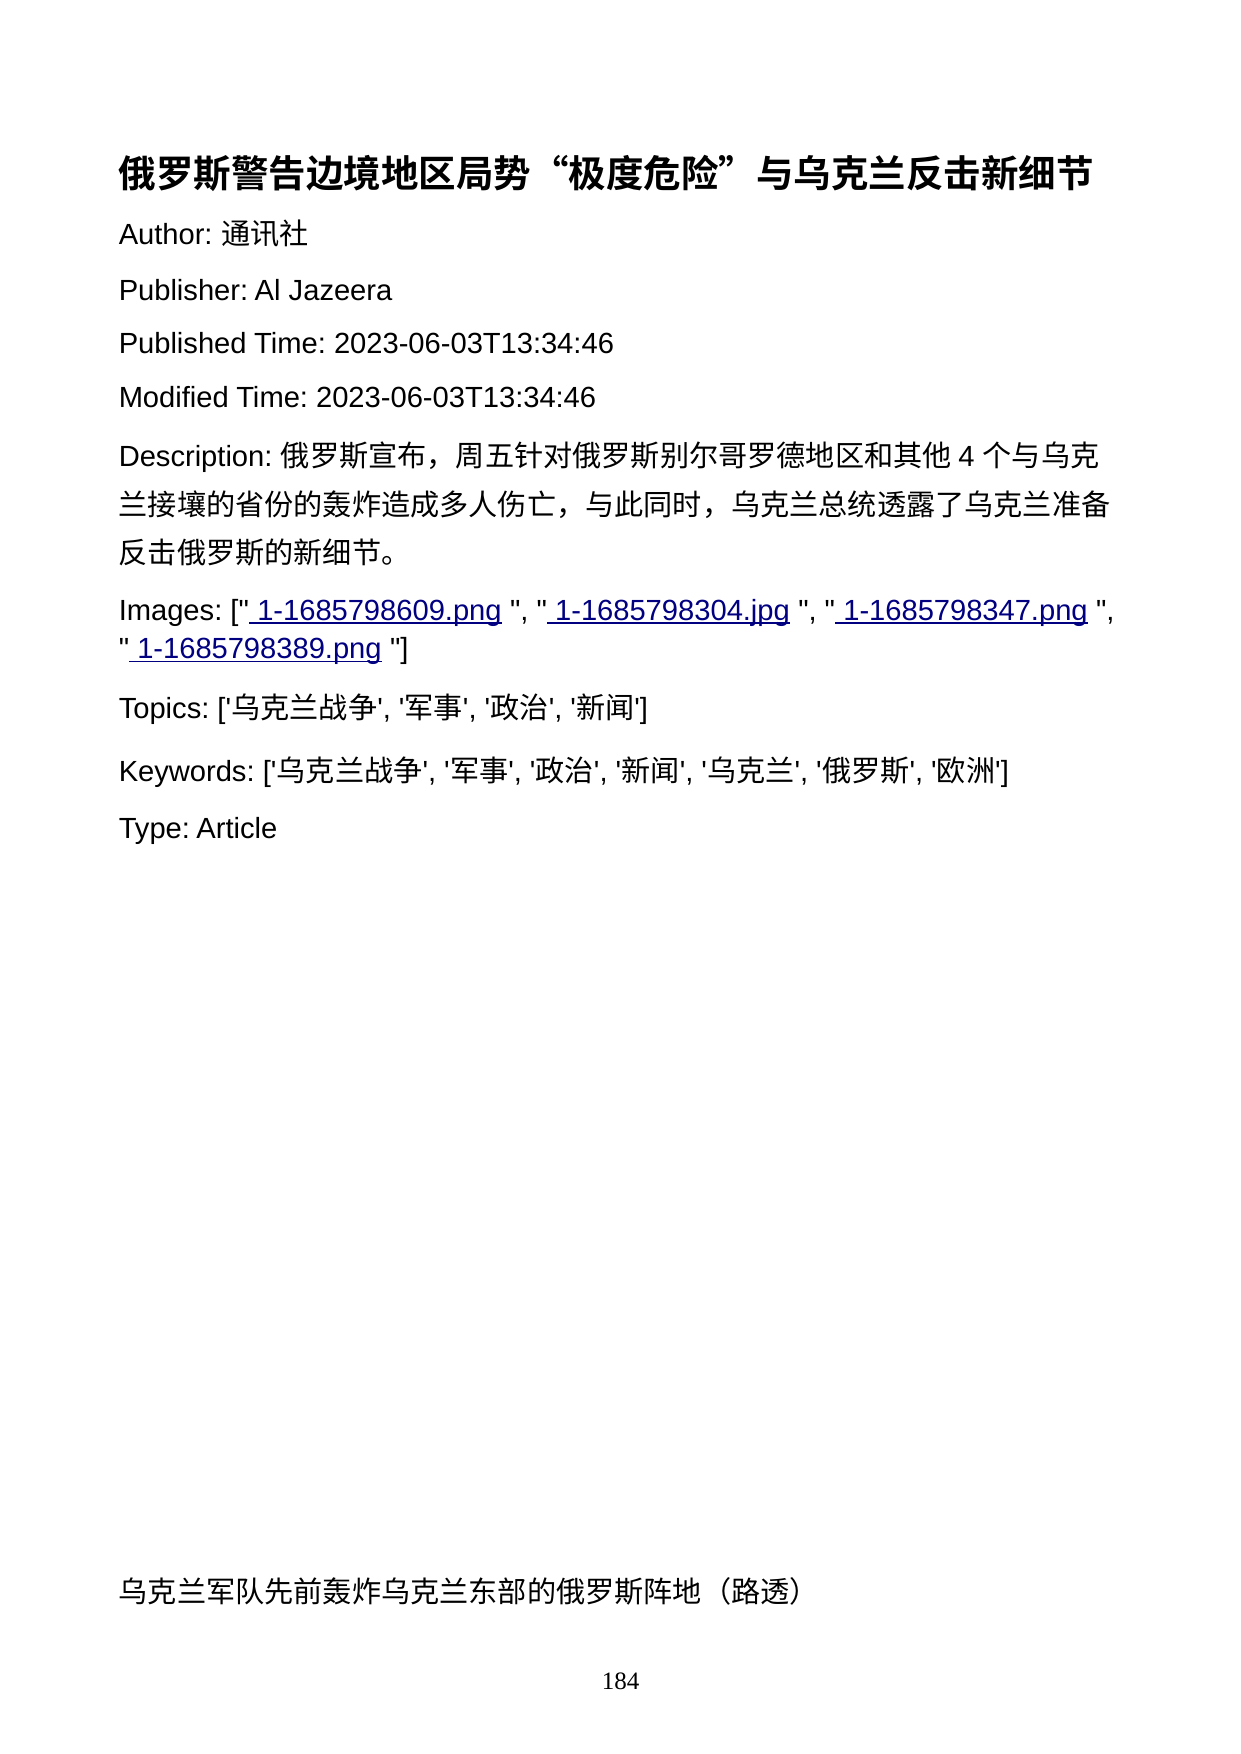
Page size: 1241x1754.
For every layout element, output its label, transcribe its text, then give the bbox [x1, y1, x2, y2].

text Author: 通讯社 [118, 210, 1122, 253]
text 乌克兰军队先前轰炸乌克兰东部的俄罗斯阵地（路透） [118, 864, 1122, 1611]
text Topics: ['乌克兰战争', '军事', '政治', '新闻'] [118, 685, 1122, 727]
text Images: [" 1-1685798609.png ", " 1-1685798304.jpg ", " 1-1685798347.png ", " 1-1685798389.png "] [118, 593, 1122, 665]
text Publisher: Al Jazeera [118, 273, 1122, 307]
text Modified Time: 2023-06-03T13:34:46 [118, 380, 1122, 413]
text Keywords: ['乌克兰战争', '军事', '政治', '新闻', '乌克兰', '俄罗斯', '欧洲'] [118, 748, 1122, 790]
text Type: Article [118, 811, 1122, 844]
text Description: 俄罗斯宣布，周五针对俄罗斯别尔哥罗德地区和其他 4 个与乌克兰接壤的省份的轰炸造成多人伤亡，与此同时，乌克兰总统透露了乌克兰准备反击俄罗斯的新细节。 [118, 433, 1122, 572]
text Published Time: 2023-06-03T13:34:46 [118, 327, 1122, 360]
subtitle 俄罗斯警告边境地区局势“极度危险”与乌克兰反击新细节 [118, 143, 1122, 198]
